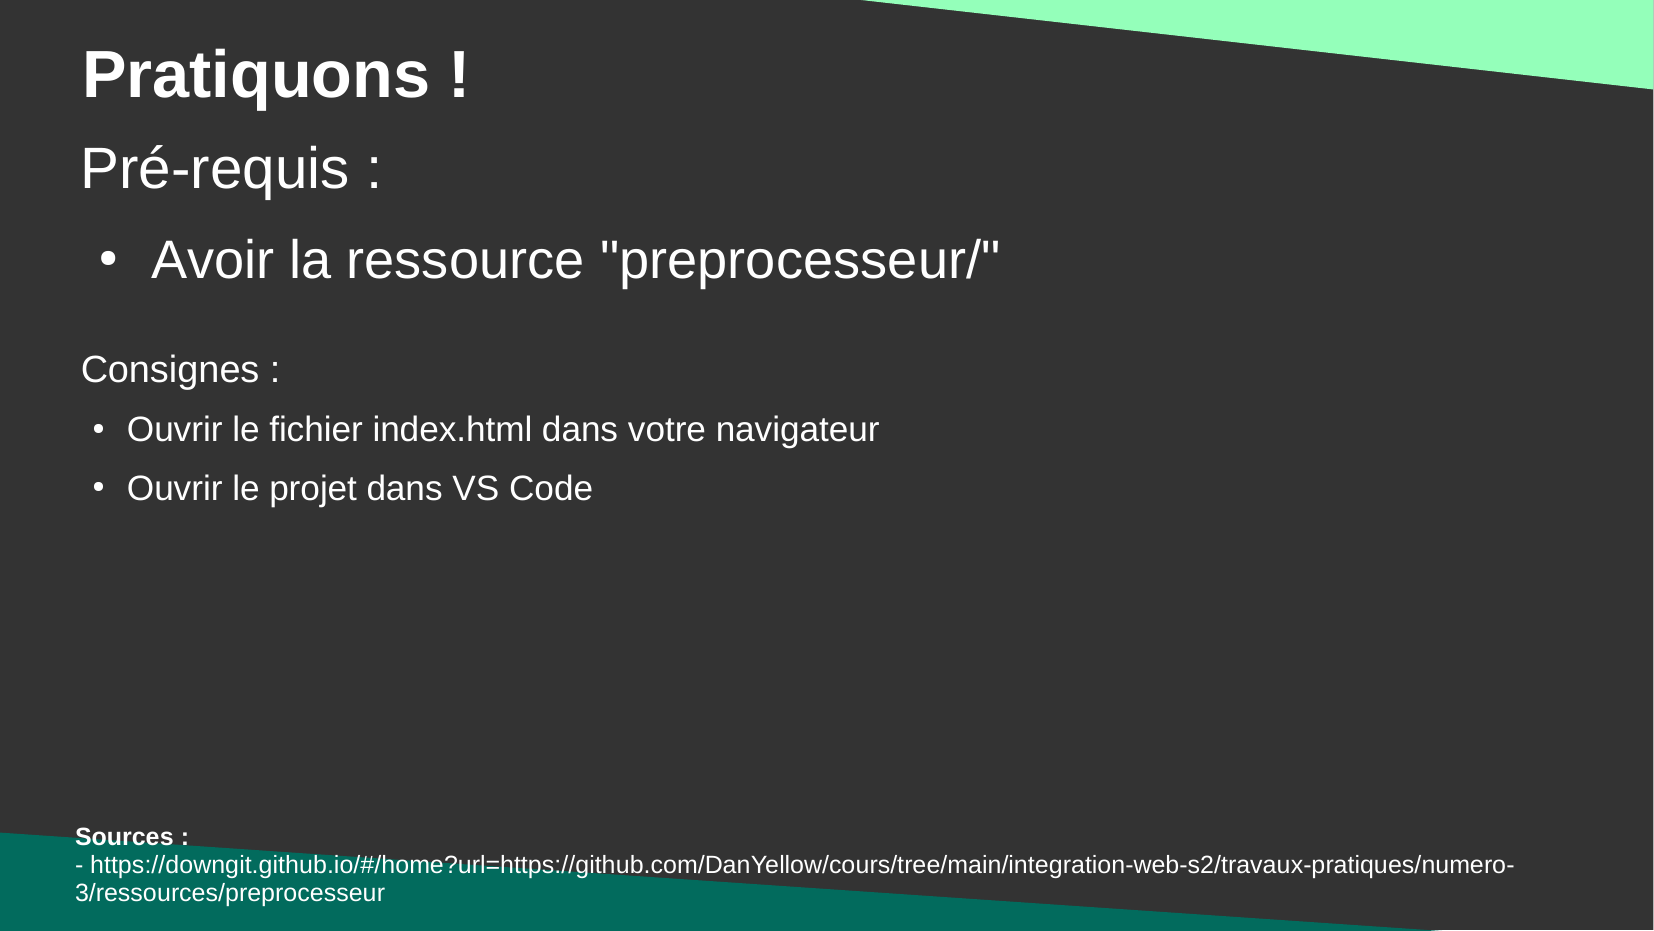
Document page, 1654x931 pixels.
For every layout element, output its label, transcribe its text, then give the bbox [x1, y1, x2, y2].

title Pratiquons ! [82, 37, 1571, 114]
text_box Sources : - https://downgit.github.io/#/home?url=https://github.com/DanYellow/cours/tree/main/integration-web-s2/travaux-pratiques/numero-3/ressources/preprocesseur [60, 814, 1546, 914]
list Pré-requis : Avoir la ressource "preprocesseur/" [80, 135, 1620, 296]
text_box [861, 0, 1654, 90]
list Consignes : Ouvrir le fichier index.html dans votre navigateur Ouvrir le projet dans VS Code [80, 348, 1620, 508]
